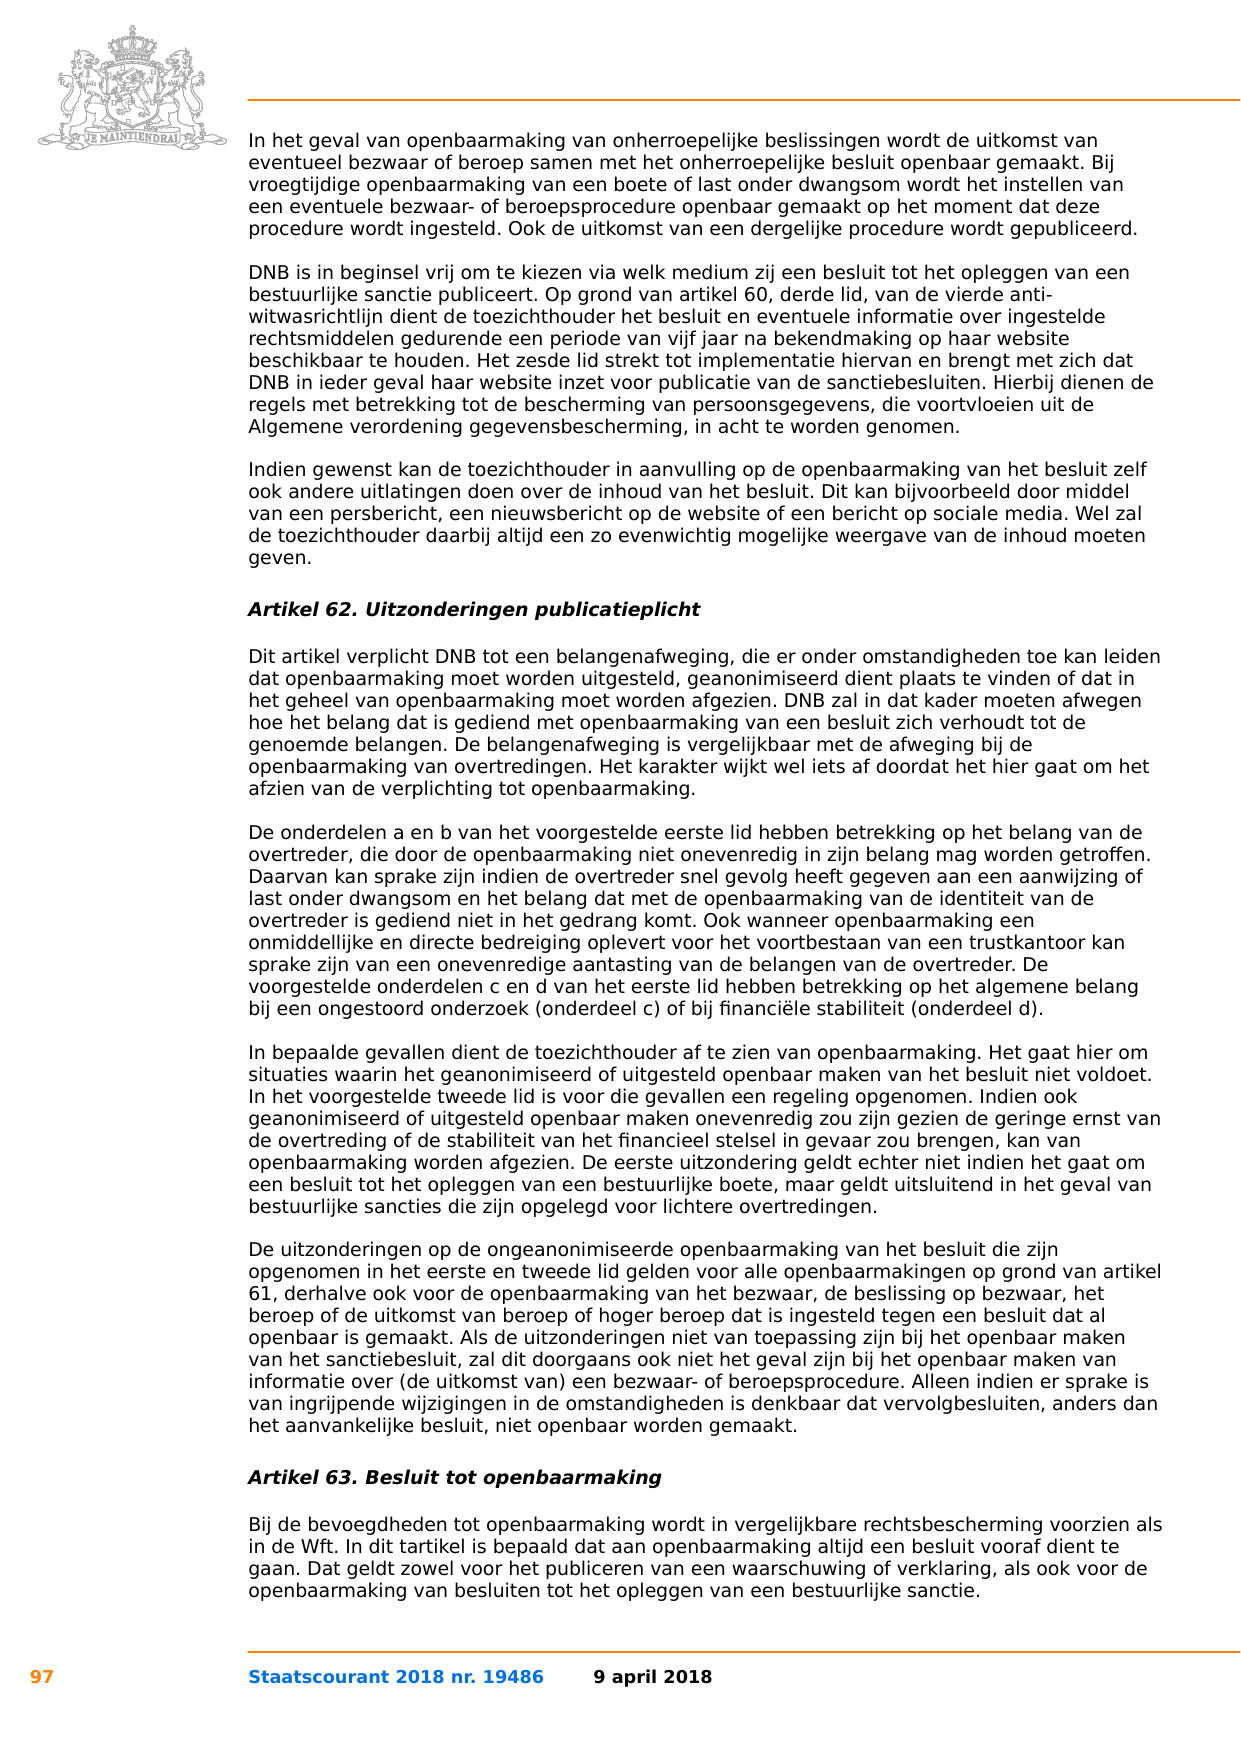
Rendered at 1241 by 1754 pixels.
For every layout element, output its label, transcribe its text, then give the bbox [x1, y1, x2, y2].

text De onderdelen a en b van het voorgestelde eerste lid hebben betrekking op het belang van de overtreder, die door de openbaarmaking niet onevenredig in zijn belang mag worden getroffen. Daarvan kan sprake zijn indien de overtreder snel gevolg heeft gegeven aan een aanwijzing of last onder dwangsom en het belang dat met de openbaarmaking van de identiteit van de overtreder is gediend niet in het gedrang komt. Ook wanneer openbaarmaking een onmiddellijke en directe bedreiging oplevert voor het voortbestaan van een trustkantoor kan sprake zijn van een onevenredige aantasting van de belangen van de overtreder. De voorgestelde onderdelen c en d van het eerste lid hebben betrekking op het algemene belang bij een ongestoord onderzoek (onderdeel c) of bij financiële stabiliteit (onderdeel d). [248, 822, 1163, 1020]
subtitle Artikel 63. Besluit tot openbaarmaking [248, 1467, 1163, 1489]
subtitle Artikel 62. Uitzonderingen publicatieplicht [248, 599, 1163, 621]
picture [38, 25, 227, 150]
text De uitzonderingen op de ongeanonimiseerde openbaarmaking van het besluit die zijn opgenomen in het eerste en tweede lid gelden voor alle openbaarmakingen op grond van artikel 61, derhalve ook voor de openbaarmaking van het bezwaar, de beslissing op bezwaar, het beroep of de uitkomst van beroep of hoger beroep dat is ingesteld tegen een besluit dat al openbaar is gemaakt. Als de uitzonderingen niet van toepassing zijn bij het openbaar maken van het sanctiebesluit, zal dit doorgaans ook niet het geval zijn bij het openbaar maken van informatie over (de uitkomst van) een bezwaar- of beroepsprocedure. Alleen indien er sprake is van ingrijpende wijzigingen in de omstandigheden is denkbaar dat vervolgbesluiten, anders dan het aanvankelijke besluit, niet openbaar worden gemaakt. [248, 1239, 1163, 1437]
text Bij de bevoegdheden tot openbaarmaking wordt in vergelijkbare rechtsbescherming voorzien als in de Wft. In dit tartikel is bepaald dat aan openbaarmaking altijd een besluit vooraf dient te gaan. Dat geldt zowel voor het publiceren van een waarschuwing of verklaring, als ook voor de openbaarmaking van besluiten tot het opleggen van een bestuurlijke sanctie. [248, 1514, 1163, 1602]
text Dit artikel verplicht DNB tot een belangenafweging, die er onder omstandigheden toe kan leiden dat openbaarmaking moet worden uitgesteld, geanonimiseerd dient plaats te vinden of dat in het geheel van openbaarmaking moet worden afgezien. DNB zal in dat kader moeten afwegen hoe het belang dat is gediend met openbaarmaking van een besluit zich verhoudt tot de genoemde belangen. De belangenafweging is vergelijkbaar met de afweging bij de openbaarmaking van overtredingen. Het karakter wijkt wel iets af doordat het hier gaat om het afzien van de verplichting tot openbaarmaking. [248, 646, 1163, 800]
text In bepaalde gevallen dient de toezichthouder af te zien van openbaarmaking. Het gaat hier om situaties waarin het geanonimiseerd of uitgesteld openbaar maken van het besluit niet voldoet. In het voorgestelde tweede lid is voor die gevallen een regeling opgenomen. Indien ook geanonimiseerd of uitgesteld openbaar maken onevenredig zou zijn gezien de geringe ernst van de overtreding of de stabiliteit van het financieel stelsel in gevaar zou brengen, kan van openbaarmaking worden afgezien. De eerste uitzondering geldt echter niet indien het gaat om een besluit tot het opleggen van een bestuurlijke boete, maar geldt uitsluitend in het geval van bestuurlijke sancties die zijn opgelegd voor lichtere overtredingen. [248, 1042, 1163, 1217]
text Indien gewenst kan de toezichthouder in aanvulling op de openbaarmaking van het besluit zelf ook andere uitlatingen doen over de inhoud van het besluit. Dit kan bijvoorbeeld door middel van een persbericht, een nieuwsbericht op de website of een bericht op sociale media. Wel zal de toezichthouder daarbij altijd een zo evenwichtig mogelijke weergave van de inhoud moeten geven. [248, 459, 1163, 569]
text DNB is in beginsel vrij om te kiezen via welk medium zij een besluit tot het opleggen van een bestuurlijke sanctie publiceert. Op grond van artikel 60, derde lid, van de vierde anti-witwasrichtlijn dient de toezichthouder het besluit en eventuele informatie over ingestelde rechtsmiddelen gedurende een periode van vijf jaar na bekendmaking op haar website beschikbaar te houden. Het zesde lid strekt tot implementatie hiervan en brengt met zich dat DNB in ieder geval haar website inzet voor publicatie van de sanctiebesluiten. Hierbij dienen de regels met betrekking tot de bescherming van persoonsgegevens, die voortvloeien uit de Algemene verordening gegevensbescherming, in acht te worden genomen. [248, 262, 1163, 437]
text In het geval van openbaarmaking van onherroepelijke beslissingen wordt de uitkomst van eventueel bezwaar of beroep samen met het onherroepelijke besluit openbaar gemaakt. Bij vroegtijdige openbaarmaking van een boete of last onder dwangsom wordt het instellen van een eventuele bezwaar- of beroepsprocedure openbaar gemaakt op het moment dat deze procedure wordt ingesteld. Ook de uitkomst van een dergelijke procedure wordt gepubliceerd. [248, 130, 1163, 240]
